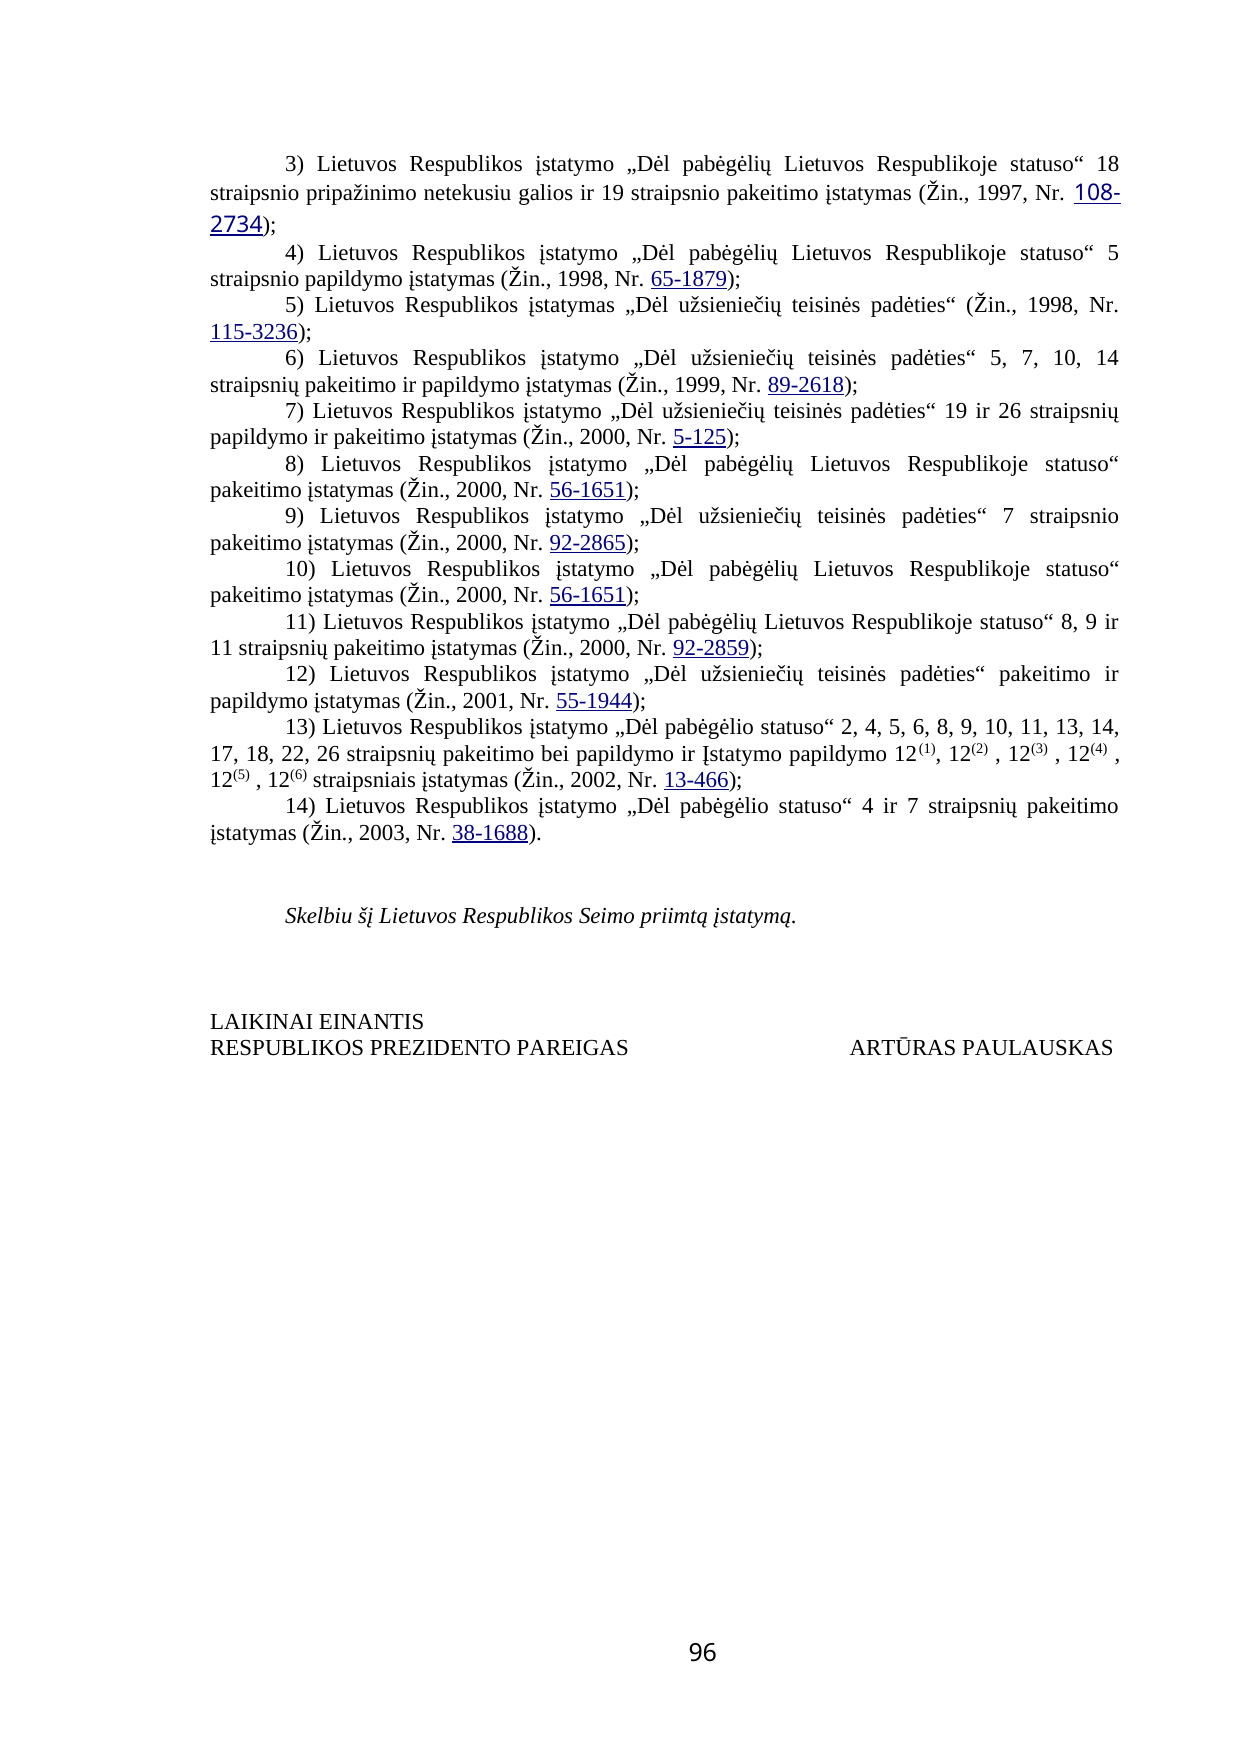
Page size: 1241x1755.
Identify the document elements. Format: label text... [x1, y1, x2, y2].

text 4) Lietuvos Respublikos įstatymo „Dėl pabėgėlių Lietuvos Respublikoje statuso“ 5 straipsnio papildymo įstatymas (Žin., 1998, Nr. 65-1879); [210, 239, 1120, 292]
text 3) Lietuvos Respublikos įstatymo „Dėl pabėgėlių Lietuvos Respublikoje statuso“ 18 straipsnio pripažinimo netekusiu galios ir 19 straipsnio pakeitimo įstatymas (Žin., 1997, Nr. 108-2734); [210, 150, 1120, 239]
text Skelbiu šį Lietuvos Respublikos Seimo priimtą įstatymą. [210, 902, 1120, 929]
text 13) Lietuvos Respublikos įstatymo „Dėl pabėgėlio statuso“ 2, 4, 5, 6, 8, 9, 10, 11, 13, 14, 17, 18, 22, 26 straipsnių pakeitimo bei papildymo ir Įstatymo papildymo 12(1), 12(2) , 12(3) , 12(4) , 12(5) , 12(6) straipsniais įstatymas (Žin., 2002, Nr. 13-466); [210, 713, 1120, 792]
text 6) Lietuvos Respublikos įstatymo „Dėl užsieniečių teisinės padėties“ 5, 7, 10, 14 straipsnių pakeitimo ir papildymo įstatymas (Žin., 1999, Nr. 89-2618); [210, 344, 1120, 397]
text RESPUBLIKOS PREZIDENTO PAREIGAS ARTŪRAS PAULAUSKAS [210, 1034, 1120, 1061]
text 5) Lietuvos Respublikos įstatymas „Dėl užsieniečių teisinės padėties“ (Žin., 1998, Nr. 115-3236); [210, 292, 1120, 344]
text LAIKINAI EINANTIS [210, 1008, 1120, 1034]
text 9) Lietuvos Respublikos įstatymo „Dėl užsieniečių teisinės padėties“ 7 straipsnio pakeitimo įstatymas (Žin., 2000, Nr. 92-2865); [210, 502, 1120, 555]
text 11) Lietuvos Respublikos įstatymo „Dėl pabėgėlių Lietuvos Respublikoje statuso“ 8, 9 ir 11 straipsnių pakeitimo įstatymas (Žin., 2000, Nr. 92-2859); [210, 608, 1120, 661]
text 7) Lietuvos Respublikos įstatymo „Dėl užsieniečių teisinės padėties“ 19 ir 26 straipsnių papildymo ir pakeitimo įstatymas (Žin., 2000, Nr. 5-125); [210, 397, 1120, 450]
text 10) Lietuvos Respublikos įstatymo „Dėl pabėgėlių Lietuvos Respublikoje statuso“ pakeitimo įstatymas (Žin., 2000, Nr. 56-1651); [210, 555, 1120, 608]
text 8) Lietuvos Respublikos įstatymo „Dėl pabėgėlių Lietuvos Respublikoje statuso“ pakeitimo įstatymas (Žin., 2000, Nr. 56-1651); [210, 450, 1120, 502]
text 12) Lietuvos Respublikos įstatymo „Dėl užsieniečių teisinės padėties“ pakeitimo ir papildymo įstatymas (Žin., 2001, Nr. 55-1944); [210, 661, 1120, 713]
text 14) Lietuvos Respublikos įstatymo „Dėl pabėgėlio statuso“ 4 ir 7 straipsnių pakeitimo įstatymas (Žin., 2003, Nr. 38-1688). [210, 792, 1120, 845]
